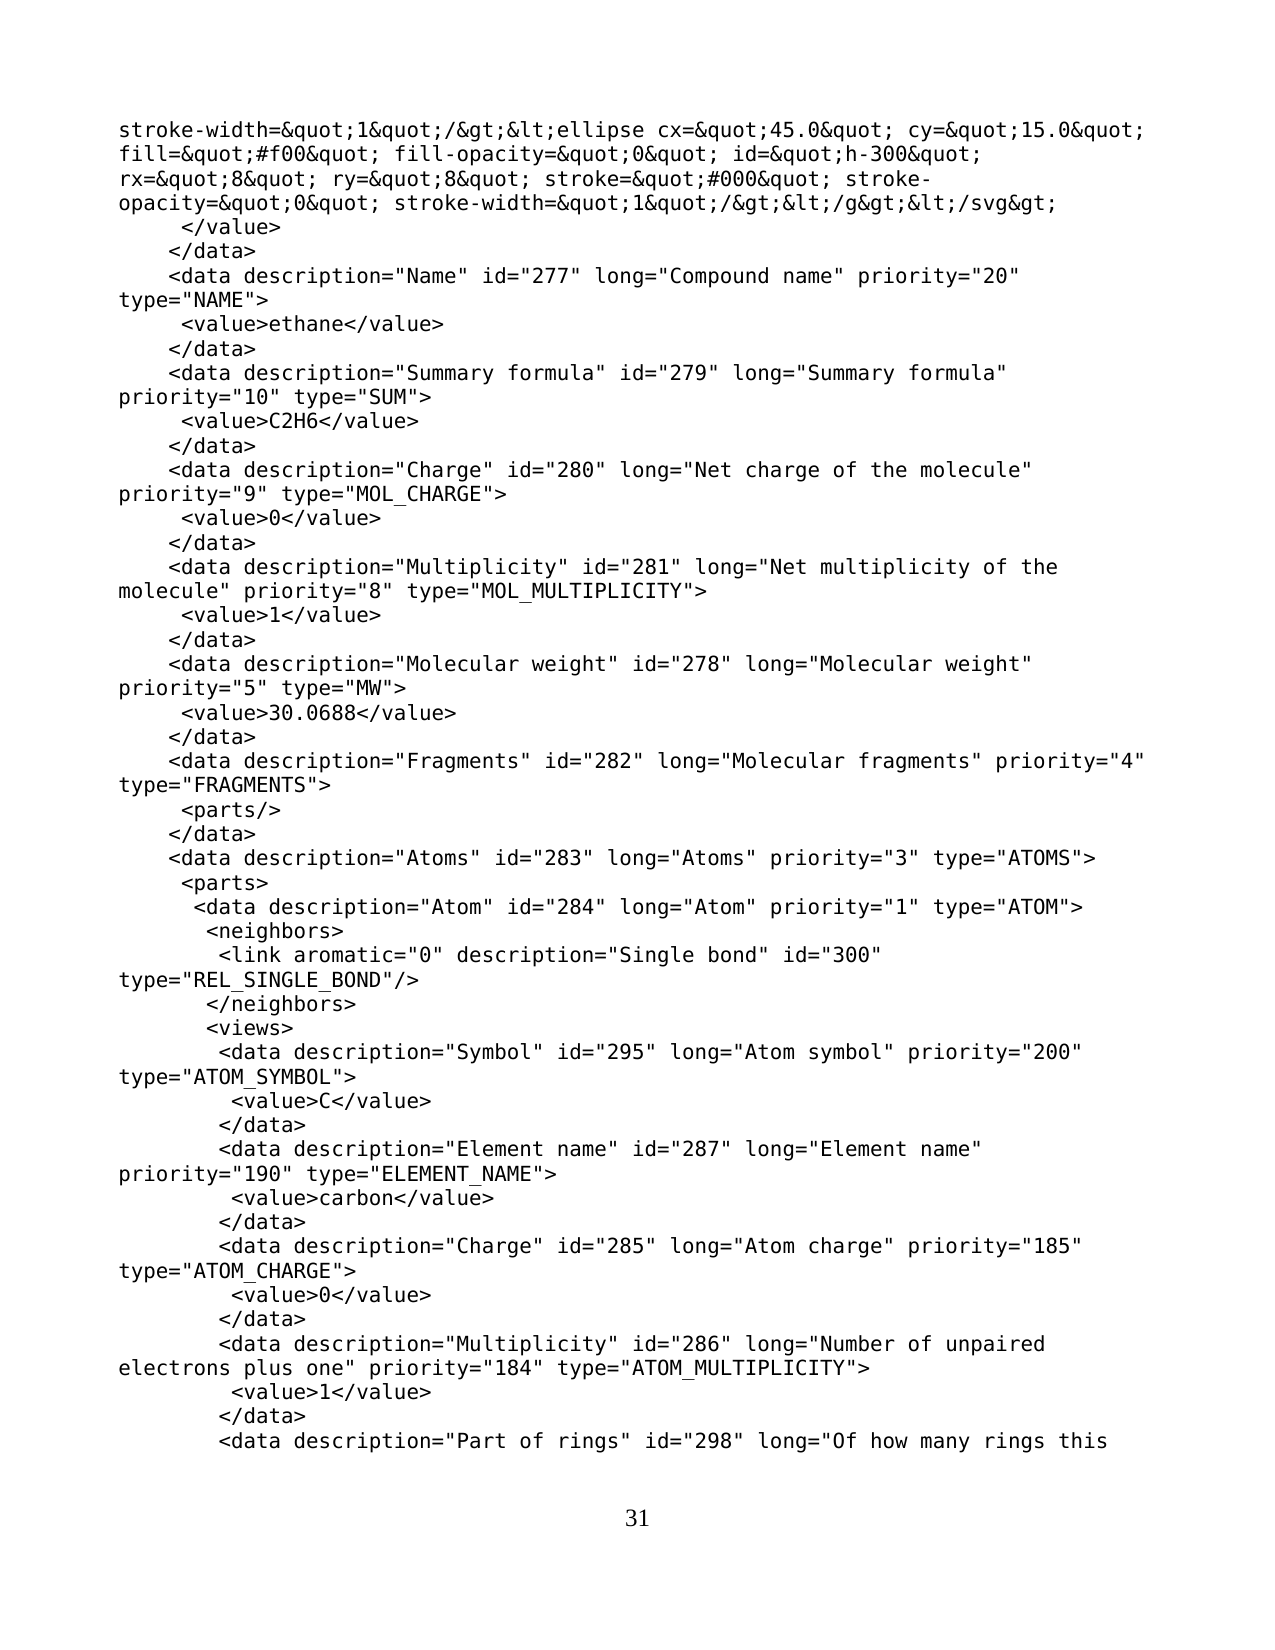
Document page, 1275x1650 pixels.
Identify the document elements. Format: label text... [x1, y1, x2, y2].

text <value>C</value> [118, 1089, 1157, 1113]
text <data description="Element name" id="287" long="Element name" priority="190" type="ELEMENT_NAME"> [118, 1137, 1157, 1186]
text <parts/> [118, 798, 1157, 822]
text <link aromatic="0" description="Single bond" id="300" type="REL_SINGLE_BOND"/> [118, 943, 1157, 992]
text </data> [118, 628, 1157, 652]
text <data description="Multiplicity" id="281" long="Net multiplicity of the molecule" priority="8" type="MOL_MULTIPLICITY"> [118, 555, 1157, 603]
text <data description="Charge" id="280" long="Net charge of the molecule" priority="9" type="MOL_CHARGE"> [118, 458, 1157, 506]
text <data description="Summary formula" id="279" long="Summary formula" priority="10" type="SUM"> [118, 361, 1157, 409]
text <data description="Atoms" id="283" long="Atoms" priority="3" type="ATOMS"> [118, 846, 1157, 871]
text <data description="Atom" id="284" long="Atom" priority="1" type="ATOM"> [118, 895, 1157, 919]
text <neighbors> [118, 919, 1157, 943]
text </data> [118, 1404, 1157, 1429]
text <value>30.0688</value> [118, 701, 1157, 725]
text </data> [118, 1307, 1157, 1332]
text </data> [118, 531, 1157, 555]
text <value>carbon</value> [118, 1186, 1157, 1210]
text <data description="Multiplicity" id="286" long="Number of unpaired electrons plus one" priority="184" type="ATOM_MULTIPLICITY"> [118, 1332, 1157, 1380]
text </data> [118, 822, 1157, 846]
text </data> [118, 434, 1157, 458]
text <data description="Charge" id="285" long="Atom charge" priority="185" type="ATOM_CHARGE"> [118, 1234, 1157, 1283]
text </data> [118, 239, 1157, 264]
text </neighbors> [118, 992, 1157, 1016]
text <data description="Molecular weight" id="278" long="Molecular weight" priority="5" type="MW"> [118, 652, 1157, 701]
text </value> [118, 215, 1157, 239]
text <data description="Part of rings" id="298" long="Of how many rings this [118, 1429, 1157, 1453]
text <views> [118, 1016, 1157, 1040]
text </data> [118, 1113, 1157, 1137]
text </data> [118, 1210, 1157, 1234]
text <value>0</value> [118, 1283, 1157, 1307]
text <value>C2H6</value> [118, 409, 1157, 434]
text stroke-width=&quot;1&quot;/&gt;&lt;ellipse cx=&quot;45.0&quot; cy=&quot;15.0&quot; fill=&quot;#f00&quot; fill-opacity=&quot;0&quot; id=&quot;h-300&quot; rx=&quot;8&quot; ry=&quot;8&quot; stroke=&quot;#000&quot; stroke-opacity=&quot;0&quot; stroke-width=&quot;1&quot;/&gt;&lt;/g&gt;&lt;/svg&gt; [118, 118, 1157, 215]
text <value>0</value> [118, 506, 1157, 531]
text <data description="Name" id="277" long="Compound name" priority="20" type="NAME"> [118, 264, 1157, 312]
text <value>ethane</value> [118, 312, 1157, 337]
text <data description="Fragments" id="282" long="Molecular fragments" priority="4" type="FRAGMENTS"> [118, 749, 1157, 798]
text <parts> [118, 871, 1157, 895]
text </data> [118, 337, 1157, 361]
text </data> [118, 725, 1157, 749]
text <value>1</value> [118, 603, 1157, 628]
text <data description="Symbol" id="295" long="Atom symbol" priority="200" type="ATOM_SYMBOL"> [118, 1040, 1157, 1089]
text <value>1</value> [118, 1380, 1157, 1404]
